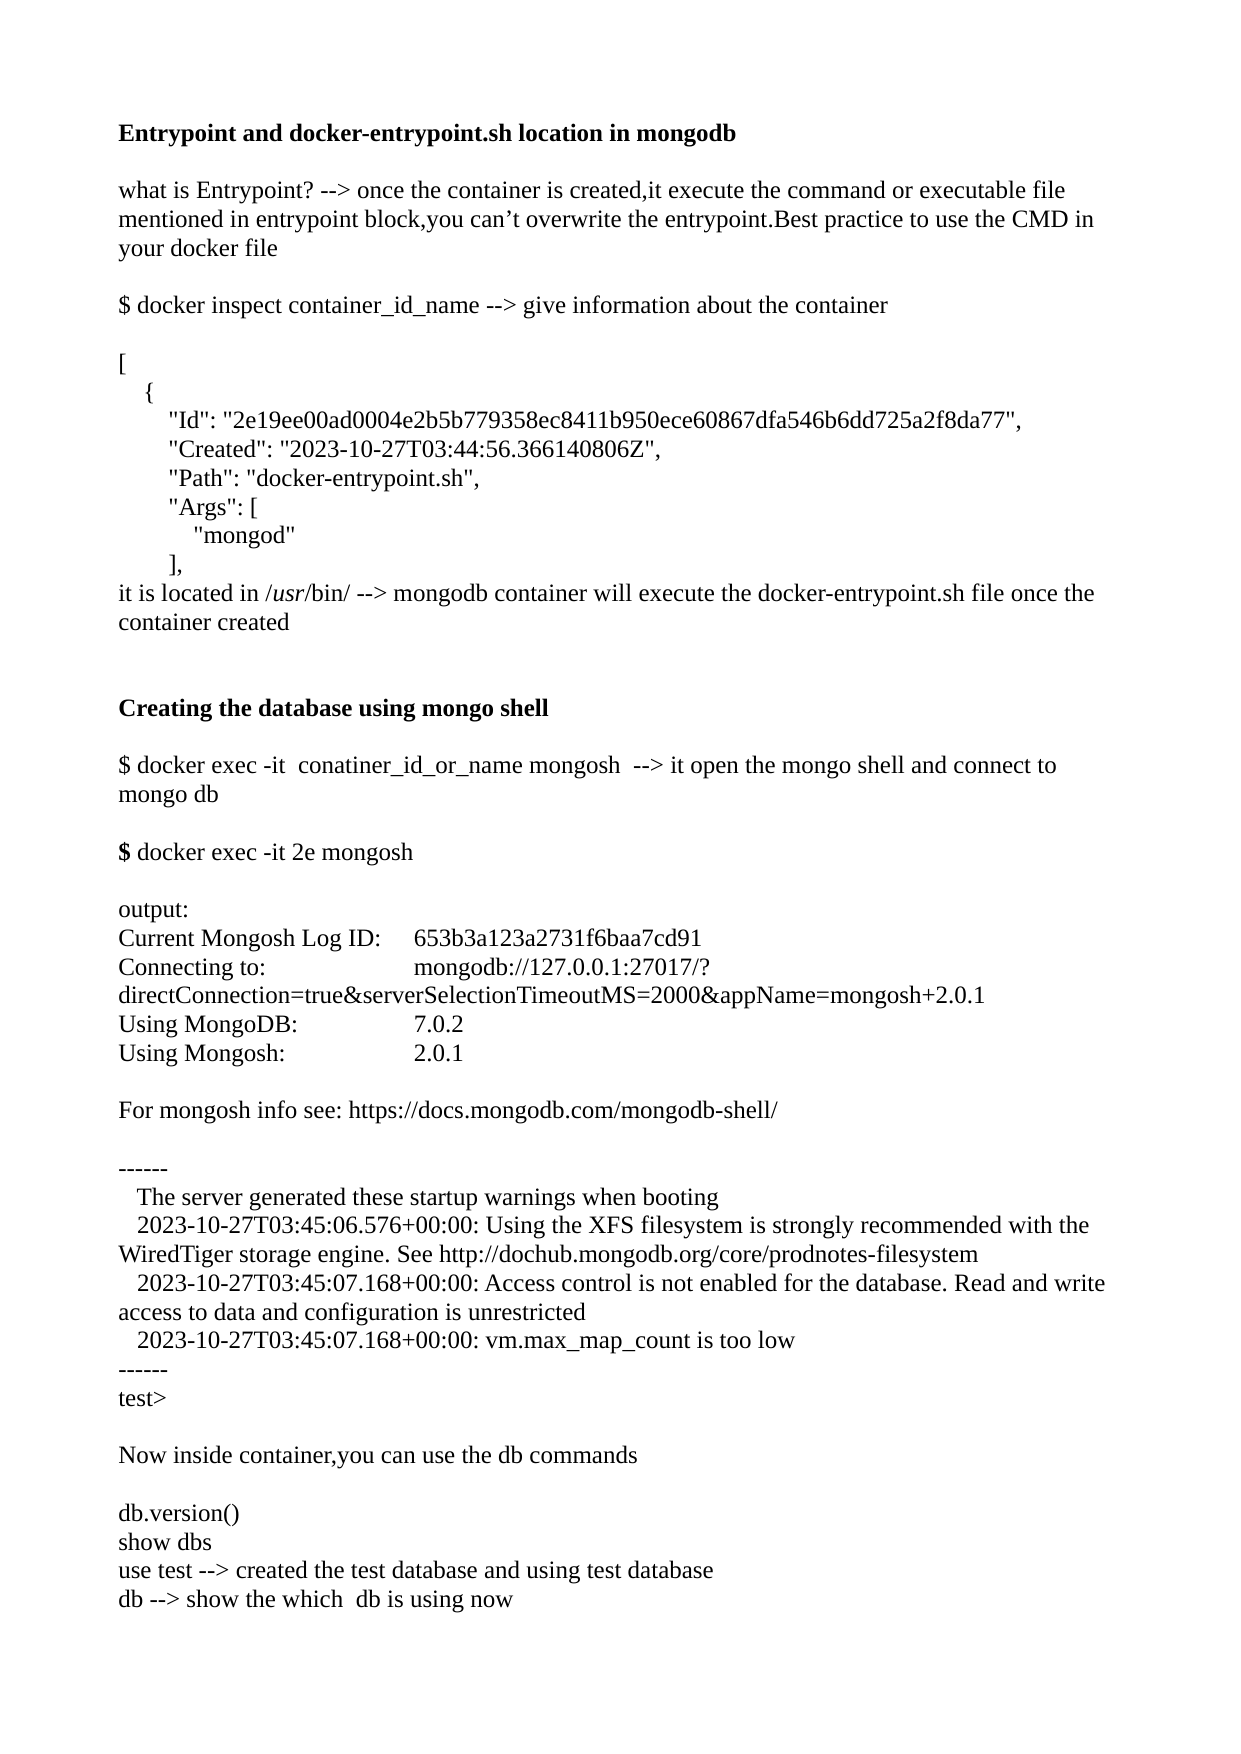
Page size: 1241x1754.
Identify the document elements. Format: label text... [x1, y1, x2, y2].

text ], [118, 549, 1122, 578]
text [ [118, 348, 1122, 377]
text $ docker exec -it 2e mongosh [118, 837, 1122, 866]
text $ docker exec -it conatiner_id_or_name mongosh --> it open the mongo shell and connect to mongo db [118, 751, 1122, 808]
text test> [118, 1383, 1122, 1412]
text Creating the database using mongo shell [118, 693, 1122, 722]
text ------ [118, 1153, 1122, 1182]
text { [118, 377, 1122, 406]
text 2023-10-27T03:45:07.168+00:00: vm.max_map_count is too low [118, 1326, 1122, 1354]
text Current Mongosh Log ID: 653b3a123a2731f6baa7cd91 [118, 923, 1122, 952]
text Using Mongosh: 2.0.1 [118, 1038, 1122, 1067]
text Now inside container,you can use the db commands [118, 1441, 1122, 1469]
text For mongosh info see: https://docs.mongodb.com/mongodb-shell/ [118, 1096, 1122, 1124]
text what is Entrypoint? --> once the container is created,it execute the command or executable file mentioned in entrypoint block,you can’t overwrite the entrypoint.Best practice to use the CMD in your docker file [118, 176, 1122, 262]
text "Path": "docker-entrypoint.sh", [118, 463, 1122, 492]
text $ docker inspect container_id_name --> give information about the container [118, 291, 1122, 319]
text Entrypoint and docker-entrypoint.sh location in mongodb [118, 118, 1122, 147]
text Using MongoDB: 7.0.2 [118, 1009, 1122, 1038]
text ------ [118, 1354, 1122, 1383]
text output: [118, 894, 1122, 923]
text Connecting to: mongodb://127.0.0.1:27017/?directConnection=true&serverSelectionTimeoutMS=2000&appName=mongosh+2.0.1 [118, 952, 1122, 1009]
text "Args": [ [118, 492, 1122, 521]
text use test --> created the test database and using test database [118, 1556, 1122, 1584]
text 2023-10-27T03:45:06.576+00:00: Using the XFS filesystem is strongly recommended with the WiredTiger storage engine. See http://dochub.mongodb.org/core/prodnotes-filesystem [118, 1211, 1122, 1268]
text The server generated these startup warnings when booting [118, 1182, 1122, 1211]
text it is located in /usr/bin/ --> mongodb container will execute the docker-entrypoint.sh file once the container created [118, 578, 1122, 636]
text show dbs [118, 1527, 1122, 1556]
text db.version() [118, 1498, 1122, 1527]
text "Id": "2e19ee00ad0004e2b5b779358ec8411b950ece60867dfa546b6dd725a2f8da77", [118, 406, 1122, 434]
text 2023-10-27T03:45:07.168+00:00: Access control is not enabled for the database. Read and write access to data and configuration is unrestricted [118, 1268, 1122, 1326]
text "mongod" [118, 521, 1122, 549]
text "Created": "2023-10-27T03:44:56.366140806Z", [118, 434, 1122, 463]
text db --> show the which db is using now [118, 1584, 1122, 1613]
